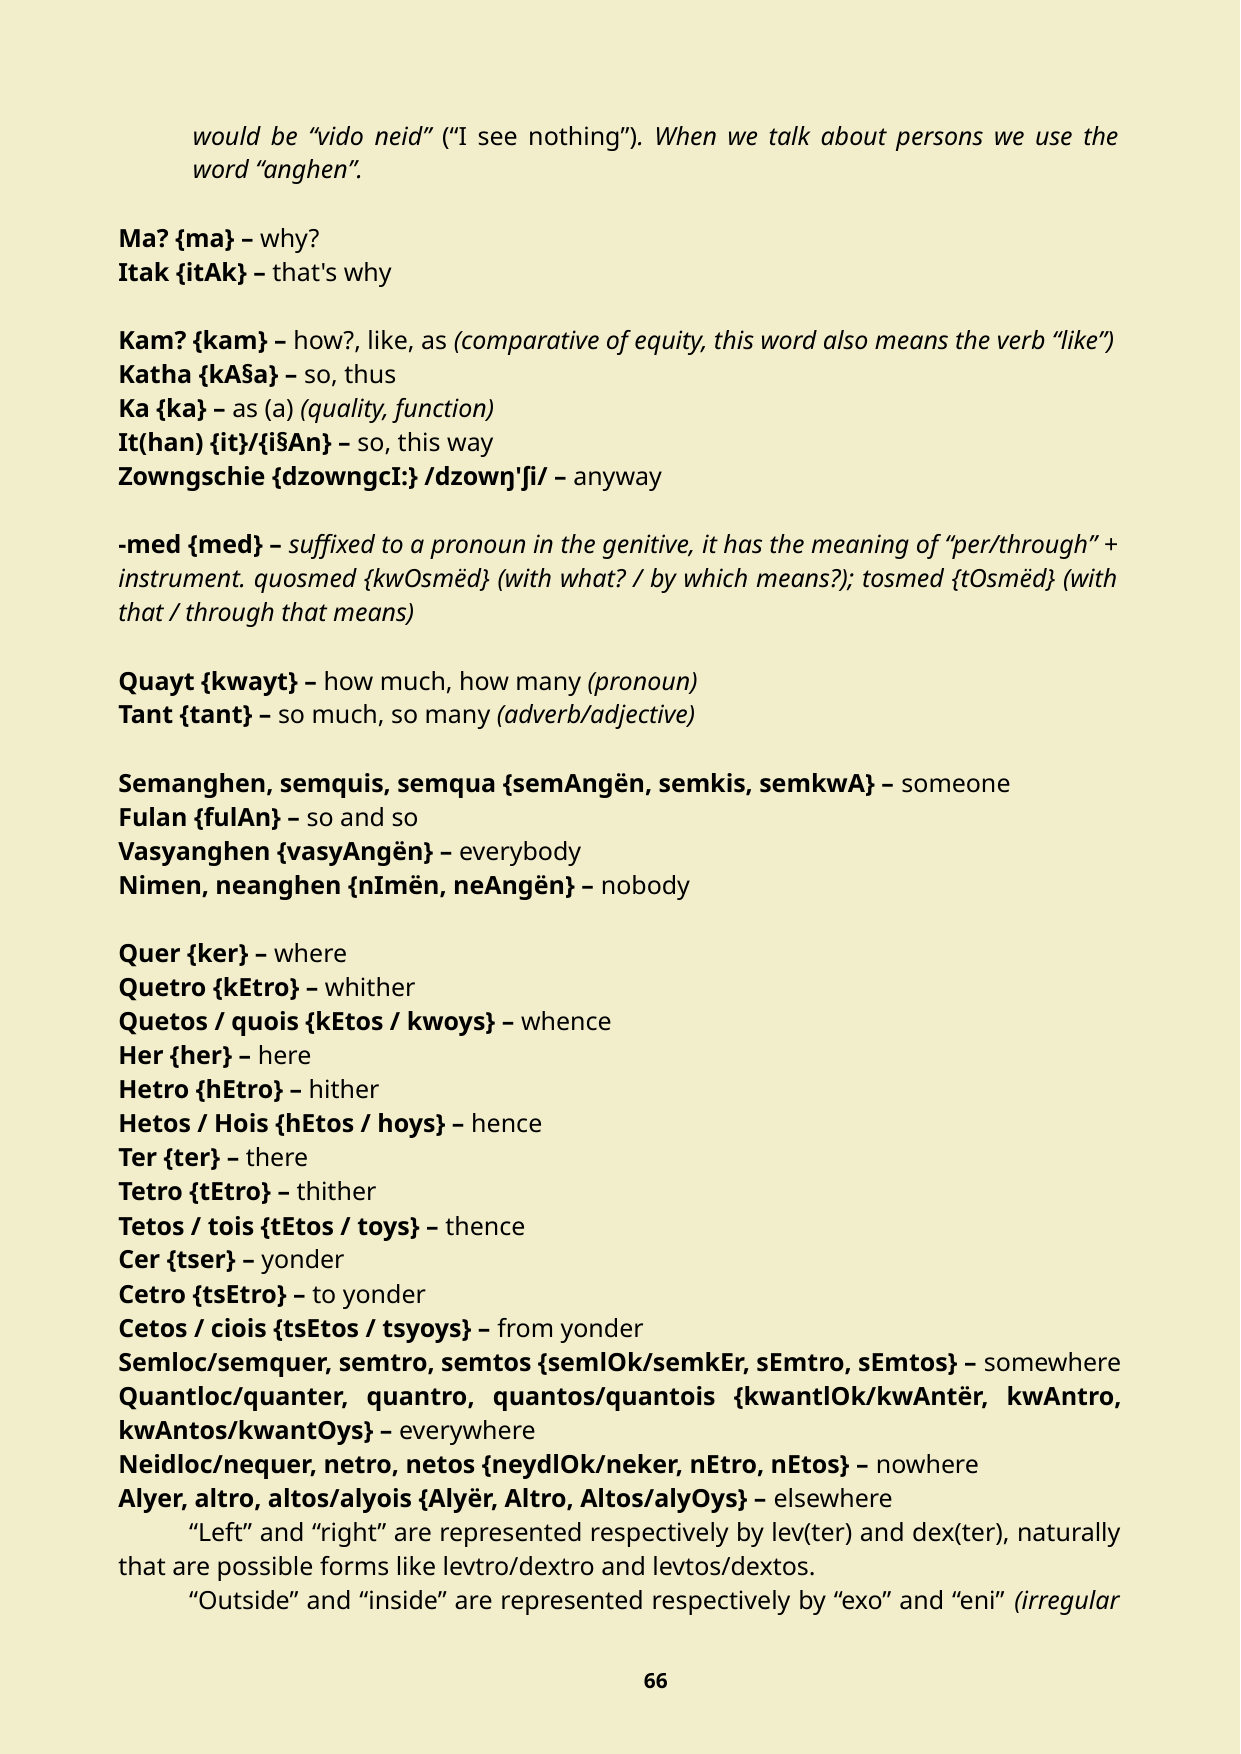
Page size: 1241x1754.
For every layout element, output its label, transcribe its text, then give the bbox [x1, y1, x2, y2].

text Cetos / ciois {tsEtos / tsyoys} – from yonder [118, 1310, 1122, 1344]
text Quetos / quois {kEtos / kwoys} – whence [118, 1004, 1122, 1038]
text Cetro {tsEtro} – to yonder [118, 1276, 1122, 1310]
text Nimen, neanghen {nImën, neAngën} – nobody [118, 867, 1122, 902]
text Ka {ka} – as (a) (quality, function) [118, 391, 1122, 425]
text Tetos / tois {tEtos / toys} – thence [118, 1208, 1122, 1242]
text Tant {tant} – so much, so many (adverb/adjective) [118, 697, 1122, 731]
text Quer {ker} – where [118, 936, 1122, 970]
text Ma? {ma} – why? [118, 220, 1122, 254]
text Her {her} – here [118, 1038, 1122, 1072]
text Ter {ter} – there [118, 1140, 1122, 1174]
text Quantloc/quanter, quantro, quantos/quantois {kwantlOk/kwAntër, kwAntro, kwAntos/kwantOys} – everywhere [118, 1378, 1122, 1447]
text Cer {tser} – yonder [118, 1242, 1122, 1276]
text Alyer, altro, altos/alyois {Alyër, Altro, Altos/alyOys} – elsewhere [118, 1481, 1122, 1515]
text Katha {kA§a} – so, thus [118, 357, 1122, 391]
text Zowngschie {dzowngcI:} /dzowŋ'ʃi/ – anyway [118, 459, 1122, 493]
text Neidloc/nequer, netro, netos {neydlOk/neker, nEtro, nEtos} – nowhere [118, 1447, 1122, 1481]
text Itak {itAk} – that's why [118, 254, 1122, 288]
text Tetro {tEtro} – thither [118, 1174, 1122, 1208]
text Hetos / Hois {hEtos / hoys} – hence [118, 1106, 1122, 1140]
text Quayt {kwayt} – how much, how many (pronoun) [118, 663, 1122, 697]
text “Left” and “right” are represented respectively by lev(ter) and dex(ter), naturally that are possible forms like levtro/dextro and levtos/dextos. [118, 1515, 1122, 1583]
text It(han) {it}/{i§An} – so, this way [118, 425, 1122, 459]
text Semanghen, semquis, semqua {semAngën, semkis, semkwA} – someone [118, 765, 1122, 799]
text Vasyanghen {vasyAngën} – everybody [118, 833, 1122, 867]
text Quetro {kEtro} – whither [118, 970, 1122, 1004]
text Kam? {kam} – how?, like, as (comparative of equity, this word also means the verb “like”) [118, 322, 1122, 357]
text -med {med} – suffixed to a pronoun in the genitive, it has the meaning of “per/through” + instrument. quosmed {kwOsmëd} (with what? / by which means?); tosmed {tOsmëd} (with that / through that means) [118, 527, 1122, 629]
text Hetro {hEtro} – hither [118, 1072, 1122, 1106]
text “Outside” and “inside” are represented respectively by “exo” and “eni” (irregular [118, 1583, 1122, 1617]
text would be “vido neid” (“I see nothing”). When we talk about persons we use the word “anghen”. [193, 118, 1122, 186]
text Fulan {fulAn} – so and so [118, 799, 1122, 833]
text Semloc/semquer, semtro, semtos {semlOk/semkEr, sEmtro, sEmtos} – somewhere [118, 1344, 1122, 1378]
